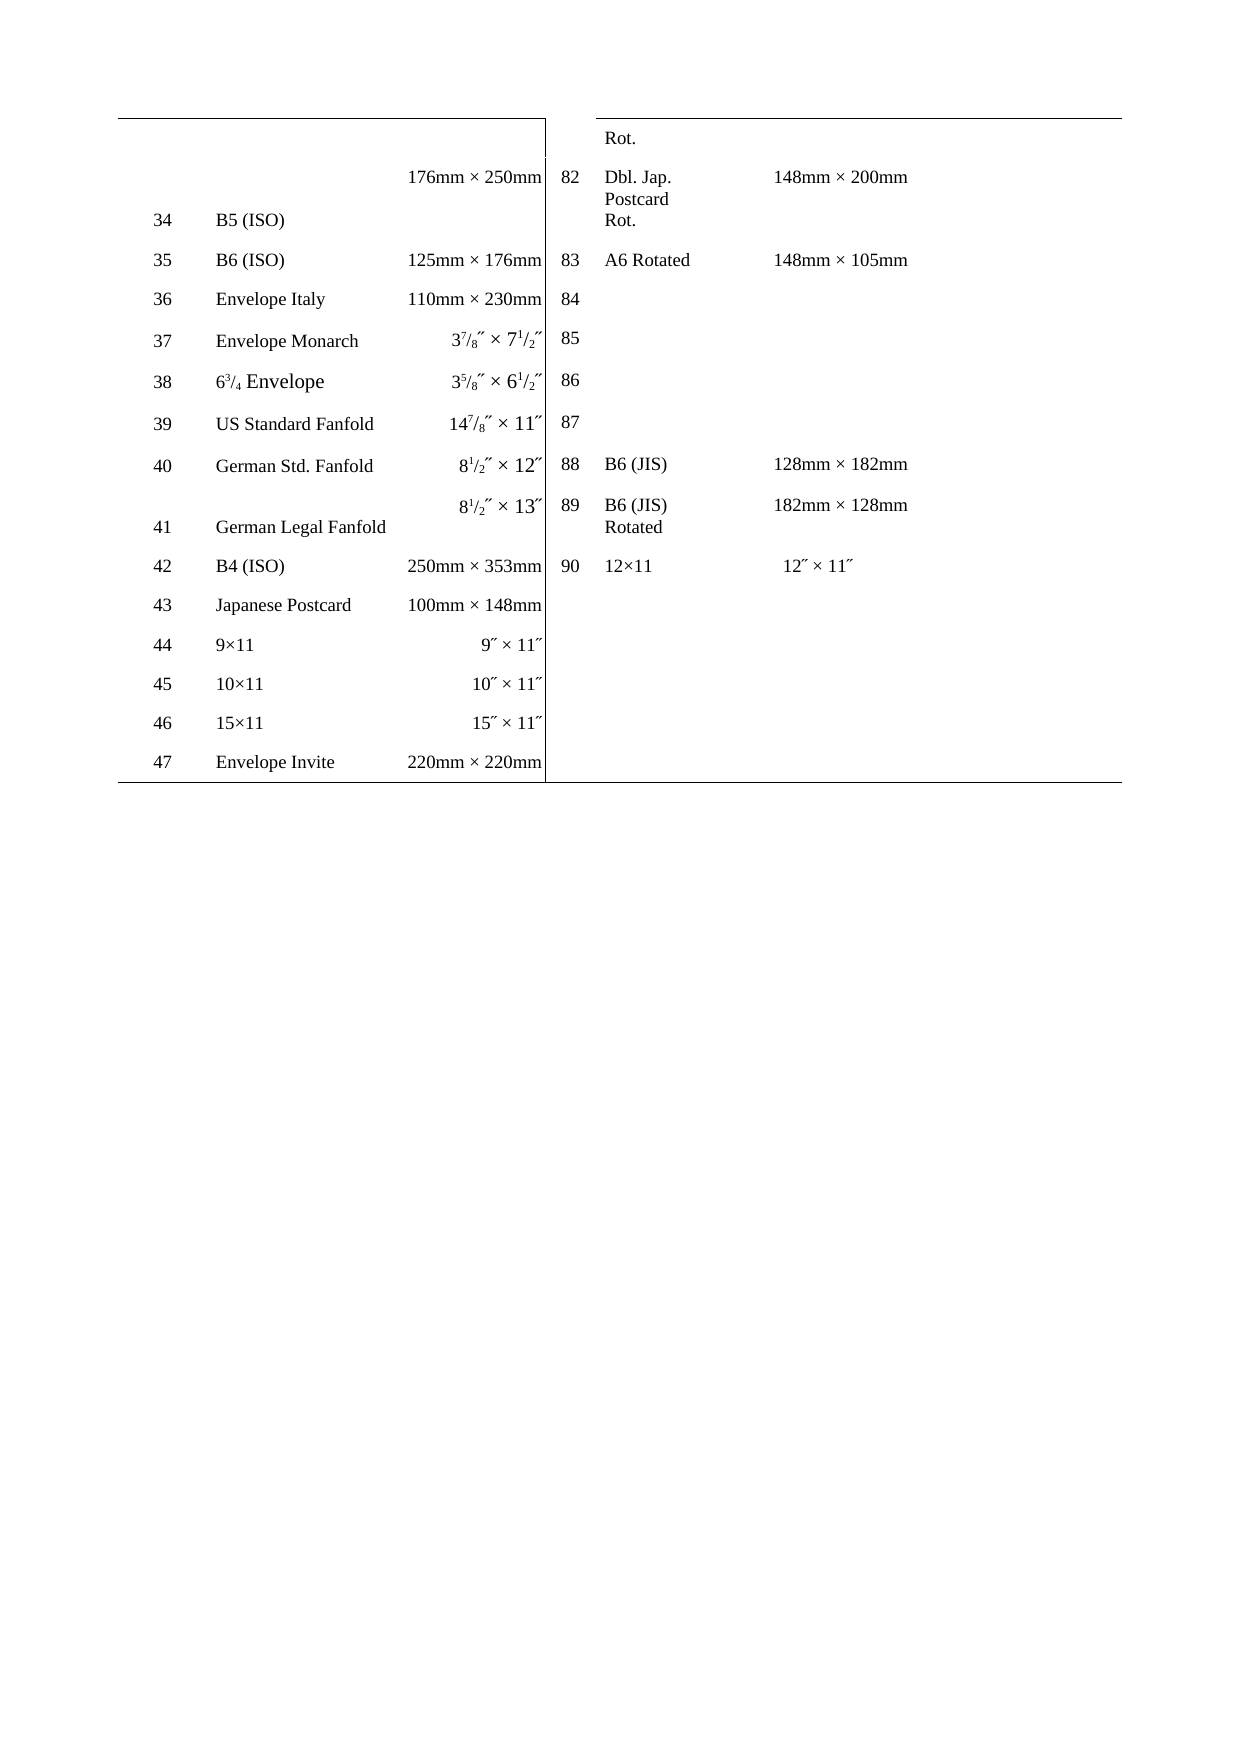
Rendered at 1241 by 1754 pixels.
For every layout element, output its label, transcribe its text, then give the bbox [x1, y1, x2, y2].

table_cell [596, 318, 704, 360]
table_cell 81/2˝ × 12˝ [395, 444, 545, 485]
table_cell 42 [118, 546, 207, 586]
table_cell 9˝ × 11˝ [395, 625, 545, 664]
table_cell 12×11 [596, 546, 704, 586]
table_cell 89 [546, 485, 596, 546]
table_cell [596, 360, 704, 402]
table_cell 100mm × 148mm [395, 586, 545, 625]
table_cell A6 Rotated [596, 240, 704, 279]
table_cell 47 [118, 743, 207, 782]
table_cell [596, 743, 704, 782]
table_cell 81/2˝ × 13˝ [395, 485, 545, 546]
table_cell US Standard Fanfold [207, 402, 395, 444]
table_cell 110mm × 230mm [395, 279, 545, 318]
table_cell 41 [118, 485, 207, 546]
table_cell 37 [118, 318, 207, 360]
table_cell [118, 119, 207, 157]
table_cell 82 [546, 158, 596, 240]
table_cell [546, 703, 596, 743]
table_cell 148mm × 105mm [704, 240, 1122, 279]
table_cell Rot. [596, 119, 704, 157]
table_cell 220mm × 220mm [395, 743, 545, 782]
table_cell [704, 625, 1122, 664]
table_cell [596, 625, 704, 664]
table_cell [546, 586, 596, 625]
table_cell 15×11 [207, 703, 395, 743]
table_cell [546, 118, 596, 157]
table_cell 85 [546, 318, 596, 360]
table_cell 37/8˝ × 71/2˝ [395, 318, 545, 360]
table_cell [546, 625, 596, 664]
table_cell 90 [546, 546, 596, 586]
table_cell 10×11 [207, 664, 395, 703]
table_cell 46 [118, 703, 207, 743]
table_cell 43 [118, 586, 207, 625]
table_cell B5 (ISO) [207, 158, 395, 240]
table_cell 36 [118, 279, 207, 318]
table_cell [546, 743, 596, 782]
table_cell German Std. Fanfold [207, 444, 395, 485]
table_cell B6 (JIS) Rotated [596, 485, 704, 546]
table_cell 87 [546, 402, 596, 444]
table_cell 40 [118, 444, 207, 485]
table_cell 83 [546, 240, 596, 279]
table_cell 10˝ × 11˝ [395, 664, 545, 703]
table_cell 125mm × 176mm [395, 240, 545, 279]
table_cell B6 (JIS) [596, 444, 704, 485]
table_cell 176mm × 250mm [395, 158, 545, 240]
table_cell [704, 743, 1122, 782]
table_cell [596, 402, 704, 444]
table_cell 148mm × 200mm [704, 158, 1122, 240]
table_cell Envelope Invite [207, 743, 395, 782]
table_cell [596, 664, 704, 703]
table_cell 9×11 [207, 625, 395, 664]
table_cell [704, 279, 1122, 318]
table_cell [704, 664, 1122, 703]
table_cell 45 [118, 664, 207, 703]
table_cell 63/4 Envelope [207, 360, 395, 402]
table_cell 84 [546, 279, 596, 318]
table_cell [704, 586, 1122, 625]
table_cell [704, 119, 1122, 157]
table_cell [207, 119, 395, 157]
table_cell [704, 318, 1122, 360]
table_cell [596, 586, 704, 625]
table_cell 147/8˝ × 11˝ [395, 402, 545, 444]
table_cell Envelope Italy [207, 279, 395, 318]
table_cell 12˝ × 11˝ [704, 546, 1122, 586]
table_cell German Legal Fanfold [207, 485, 395, 546]
table_cell 34 [118, 158, 207, 240]
table_cell [704, 360, 1122, 402]
table_cell 35/8˝ × 61/2˝ [395, 360, 545, 402]
table_cell 39 [118, 402, 207, 444]
table_cell 35 [118, 240, 207, 279]
table_cell 44 [118, 625, 207, 664]
table_cell [704, 703, 1122, 743]
table_cell 128mm × 182mm [704, 444, 1122, 485]
table_cell 86 [546, 360, 596, 402]
table_cell 250mm × 353mm [395, 546, 545, 586]
table_cell [596, 703, 704, 743]
table_cell [596, 279, 704, 318]
table_cell 88 [546, 444, 596, 485]
table_cell 182mm × 128mm [704, 485, 1122, 546]
table_cell 15˝ × 11˝ [395, 703, 545, 743]
table_cell [704, 402, 1122, 444]
table_cell Envelope Monarch [207, 318, 395, 360]
table_cell B6 (ISO) [207, 240, 395, 279]
table_cell [546, 664, 596, 703]
table_cell [395, 119, 545, 157]
table_cell B4 (ISO) [207, 546, 395, 586]
table_cell Dbl. Jap. Postcard Rot. [596, 158, 704, 240]
table_cell Japanese Postcard [207, 586, 395, 625]
table_cell 38 [118, 360, 207, 402]
